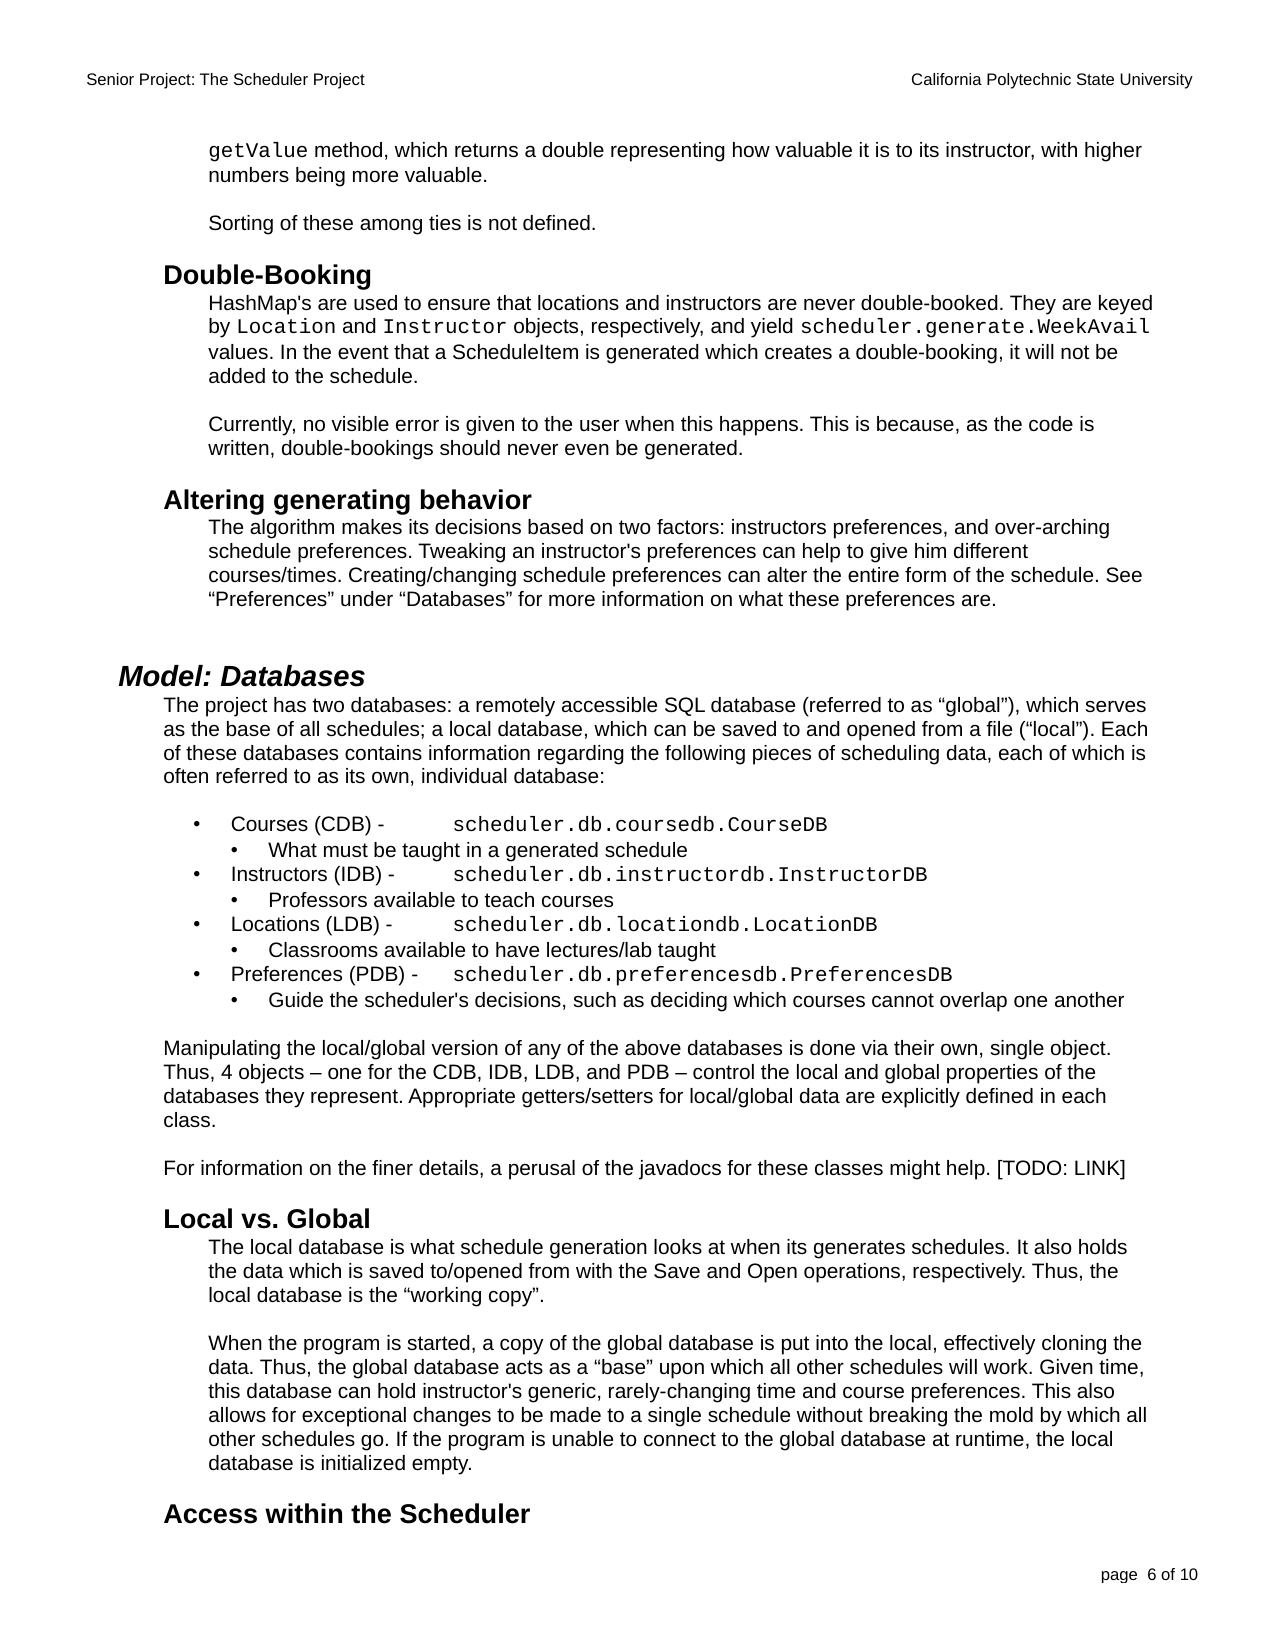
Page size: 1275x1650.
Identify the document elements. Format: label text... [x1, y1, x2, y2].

list Guide the scheduler's decisions, such as deciding which courses cannot overlap one another [231, 988, 1157, 1012]
list Classrooms available to have lectures/lab taught [231, 938, 1157, 962]
text Sorting of these among ties is not defined. [208, 211, 1157, 235]
text The project has two databases: a remotely accessible SQL database (referred to as “global”), which serves as the base of all schedules; a local database, which can be saved to and opened from a file (“local”). Each of these databases contains information regarding the following pieces of scheduling data, each of which is often referred to as its own, individual database: [163, 692, 1157, 788]
list Courses (CDB) - scheduler.db.coursedb.CourseDB [193, 812, 1157, 838]
text Access within the Scheduler [163, 1498, 1157, 1529]
list Preferences (PDB) - scheduler.db.preferencesdb.PreferencesDB [193, 962, 1157, 988]
text Altering generating behavior [163, 484, 1157, 515]
list Professors available to teach courses [231, 888, 1157, 912]
text HashMap's are used to ensure that locations and instructors are never double-booked. They are keyed by Location and Instructor objects, respectively, and yield scheduler.generate.WeekAvail values. In the event that a ScheduleItem is generated which creates a double-booking, it will not be added to the schedule. [208, 290, 1157, 388]
text Currently, no visible error is given to the user when this happens. This is because, as the code is written, double-bookings should never even be generated. [208, 412, 1157, 460]
text Manipulating the local/global version of any of the above databases is done via their own, single object. Thus, 4 objects – one for the CDB, IDB, LDB, and PDB – control the local and global properties of the databases they represent. Appropriate getters/setters for local/global data are explicitly defined in each class. [163, 1036, 1157, 1132]
text Double-Booking [163, 259, 1157, 290]
list Instructors (IDB) - scheduler.db.instructordb.InstructorDB [193, 862, 1157, 888]
text When the program is started, a copy of the global database is put into the local, effectively cloning the data. Thus, the global database acts as a “base” upon which all other schedules will work. Given time, this database can hold instructor's generic, rarely-changing time and course preferences. This also allows for exceptional changes to be made to a single schedule without breaking the mold by which all other schedules go. If the program is unable to connect to the global database at runtime, the local database is initialized empty. [208, 1331, 1157, 1474]
text Local vs. Global [163, 1203, 1157, 1235]
list Locations (LDB) - scheduler.db.locationdb.LocationDB [193, 912, 1157, 938]
text For information on the finer details, a perusal of the javadocs for these classes might help. [TODO: LINK] [163, 1156, 1157, 1179]
text The algorithm makes its decisions based on two factors: instructors preferences, and over-arching schedule preferences. Tweaking an instructor's preferences can help to give him different courses/times. Creating/changing schedule preferences can alter the entire form of the schedule. See “Preferences” under “Databases” for more information on what these preferences are. [208, 515, 1157, 611]
text Model: Databases [118, 659, 1157, 692]
text The local database is what schedule generation looks at when its generates schedules. It also holds the data which is saved to/opened from with the Save and Open operations, respectively. Thus, the local database is the “working copy”. [208, 1235, 1157, 1307]
list What must be taught in a generated schedule [231, 838, 1157, 862]
text getValue method, which returns a double representing how valuable it is to its instructor, with higher numbers being more valuable. [208, 137, 1157, 187]
